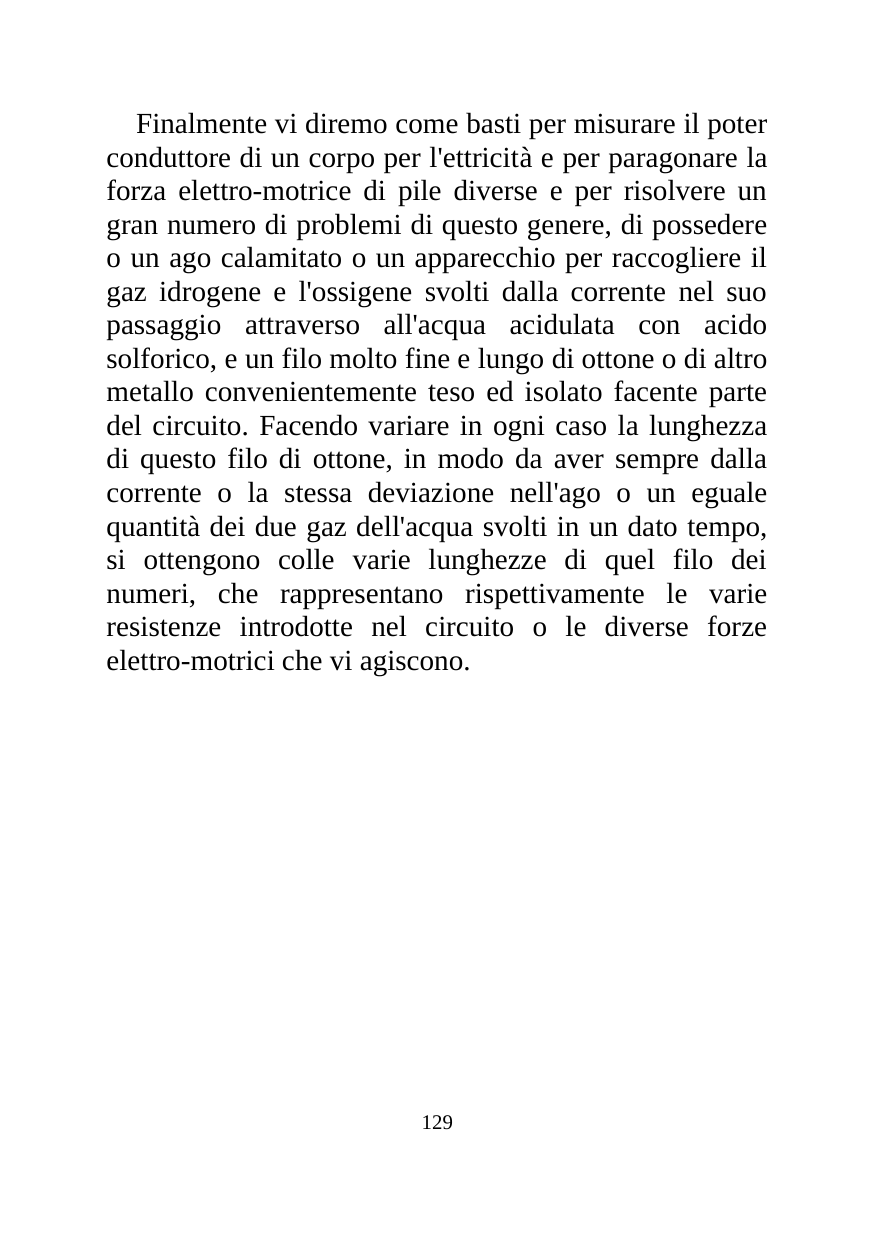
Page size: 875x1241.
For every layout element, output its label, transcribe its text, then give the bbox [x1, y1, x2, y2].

text Finalmente vi diremo come basti per misurare il poter conduttore di un corpo per l'ettricità e per paragonare la forza elettro-motrice di pile diverse e per risolvere un gran numero di problemi di questo genere, di possedere o un ago calamitato o un apparecchio per raccogliere il gaz idrogene e l'ossigene svolti dalla corrente nel suo passaggio attraverso all'acqua acidulata con acido solforico, e un filo molto fine e lungo di ottone o di altro metallo convenientemente teso ed isolato facente parte del circuito. Facendo variare in ogni caso la lunghezza di questo filo di ottone, in modo da aver sempre dalla corrente o la stessa deviazione nell'ago o un eguale quantità dei due gaz dell'acqua svolti in un dato tempo, si ottengono colle varie lunghezze di quel filo dei numeri, che rappresentano rispettivamente le varie resistenze introdotte nel circuito o le diverse forze elettro-motrici che vi agiscono. [106, 106, 768, 676]
